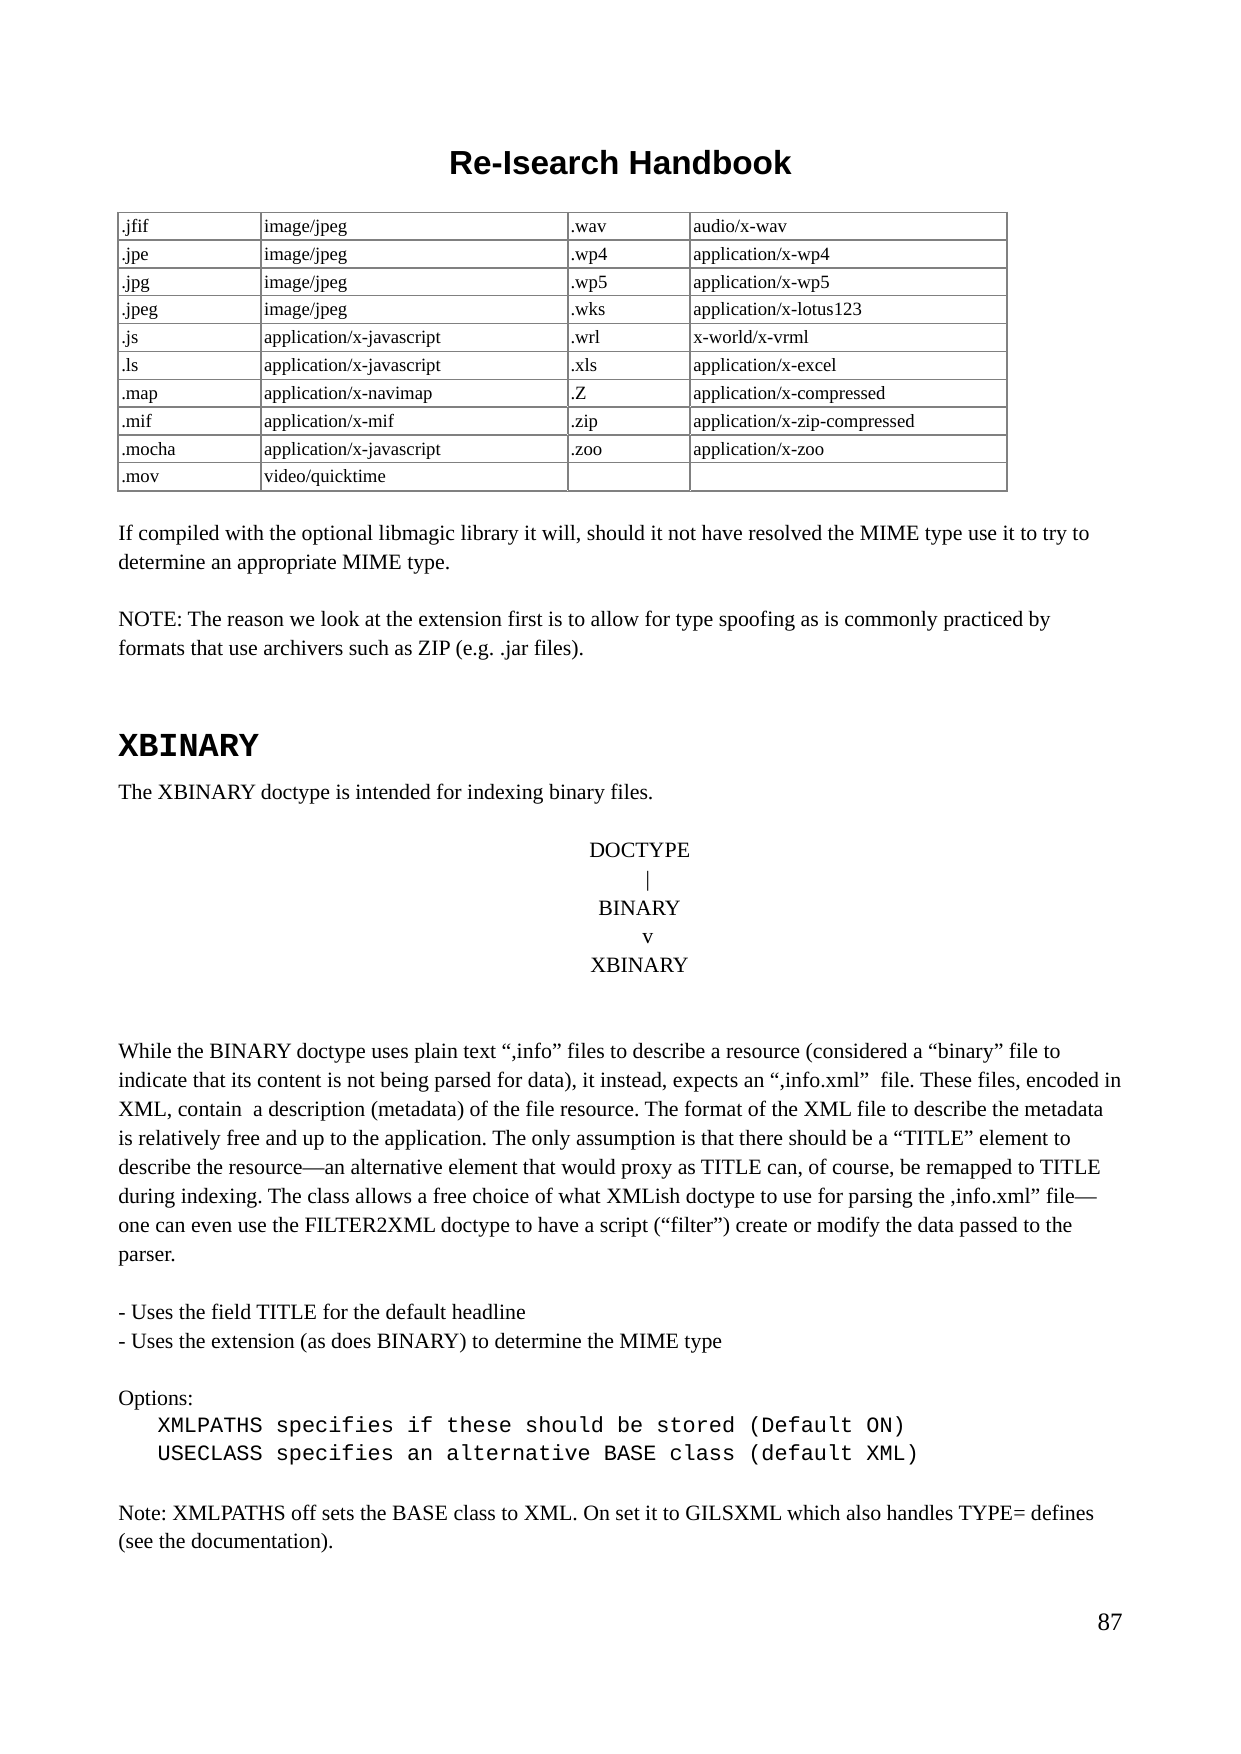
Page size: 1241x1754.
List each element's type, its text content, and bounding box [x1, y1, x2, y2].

table_cell x-world/x-vrml [691, 324, 1006, 351]
table_cell image/jpeg [262, 296, 567, 323]
table_cell application/x-excel [691, 352, 1006, 378]
table_cell .mif [119, 408, 260, 434]
table_cell application/x-mif [262, 408, 567, 434]
text Options: [118, 1385, 1122, 1410]
table_cell .zoo [569, 436, 689, 462]
table_cell application/x-javascript [262, 324, 567, 351]
table_cell .Z [569, 380, 689, 406]
table_cell .wav [569, 213, 689, 239]
table_cell audio/x-wav [691, 213, 1006, 239]
table_cell application/x-javascript [262, 352, 567, 378]
text BINARY [118, 894, 1122, 920]
table_cell application/x-javascript [262, 436, 567, 462]
table_cell .map [119, 380, 260, 406]
text v [118, 923, 1122, 949]
text - Uses the extension (as does BINARY) to determine the MIME type [118, 1328, 1122, 1353]
table_cell [691, 463, 1006, 490]
text While the BINARY doctype uses plain text “,info” files to describe a resource (considered a “binary” file to indicate that its content is not being parsed for data), it instead, expects an “,info.xml” file. These files, encoded in XML, contain a description (metadata) of the file resource. The format of the XML file to describe the metadata is relatively free and up to the application. The only assumption is that there should be a “TITLE” element to describe the resource—an alternative element that would proxy as TITLE can, of course, be remapped to TITLE during indexing. The class allows a free choice of what XMLish doctype to use for parsing the ,info.xml” file—one can even use the FILTER2XML doctype to have a script (“filter”) create or modify the data passed to the parser. [118, 1038, 1122, 1266]
table_cell application/x-zoo [691, 436, 1006, 462]
table_cell .jpg [119, 269, 260, 295]
table_cell .wrl [569, 324, 689, 351]
table_cell application/x-navimap [262, 380, 567, 406]
table_cell .jfif [119, 213, 260, 239]
table_cell .jpeg [119, 296, 260, 323]
text NOTE: The reason we look at the extension first is to allow for type spoofing as is commonly practiced by formats that use archivers such as ZIP (e.g. .jar files). [118, 606, 1122, 660]
table_cell .wp5 [569, 269, 689, 295]
table_cell application/x-wp4 [691, 241, 1006, 267]
table_cell application/x-wp5 [691, 269, 1006, 295]
text | [118, 866, 1122, 891]
text USECLASS specifies an alternative BASE class (default XML) [118, 1442, 1122, 1467]
table_cell [569, 463, 689, 490]
table_cell .mocha [119, 436, 260, 462]
table_cell .jpe [119, 241, 260, 267]
text - Uses the field TITLE for the default headline [118, 1299, 1122, 1324]
table_cell .mov [119, 463, 260, 490]
text If compiled with the optional libmagic library it will, should it not have resolved the MIME type use it to try to determine an appropriate MIME type. [118, 520, 1122, 574]
table_cell application/x-lotus123 [691, 296, 1006, 323]
table_cell image/jpeg [262, 269, 567, 295]
table_cell application/x-compressed [691, 380, 1006, 406]
table_cell application/x-zip-compressed [691, 408, 1006, 434]
table_cell image/jpeg [262, 213, 567, 239]
table_cell .xls [569, 352, 689, 378]
table_cell .ls [119, 352, 260, 378]
table_cell image/jpeg [262, 241, 567, 267]
text Note: XMLPATHS off sets the BASE class to XML. On set it to GILSXML which also handles TYPE= defines (see the documentation). [118, 1499, 1122, 1554]
table_cell .wp4 [569, 241, 689, 267]
text The XBINARY doctype is intended for indexing binary files. [118, 779, 1122, 804]
text XBINARY [118, 952, 1122, 978]
table_cell .wks [569, 296, 689, 323]
text XMLPATHS specifies if these should be stored (Default ON) [118, 1414, 1122, 1439]
table_cell video/quicktime [262, 463, 567, 490]
text DOCTYPE [118, 837, 1122, 862]
table_cell .zip [569, 408, 689, 434]
table_cell .js [119, 324, 260, 351]
subtitle XBINARY [118, 728, 1122, 767]
